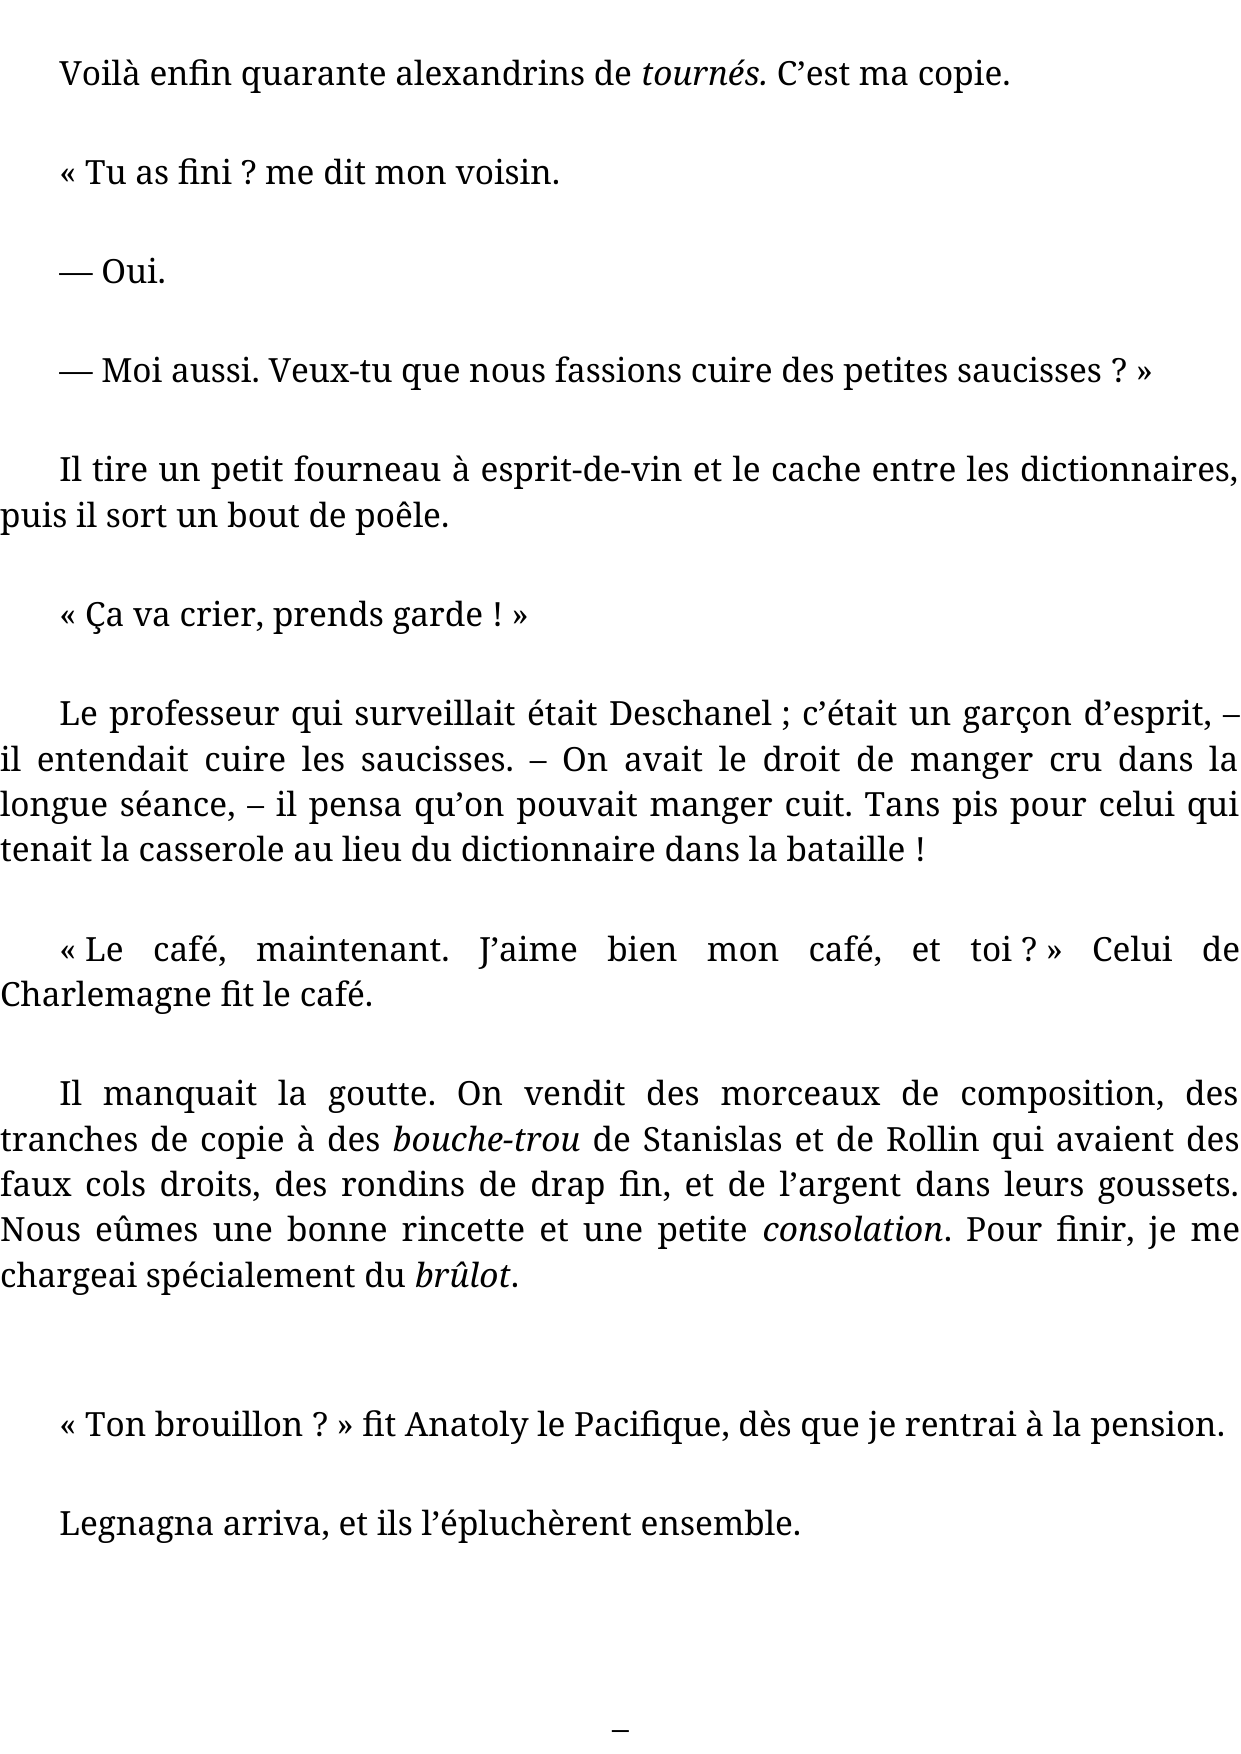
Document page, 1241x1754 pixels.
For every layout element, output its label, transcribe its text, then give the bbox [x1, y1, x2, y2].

text Voilà enfin quarante alexandrins de tournés. C’est ma copie. [0, 49, 1240, 95]
text « Ça va crier, prends garde ! » [0, 591, 1240, 636]
text « Le café, maintenant. J’aime bien mon café, et toi ? » Celui de Charlemagne fit le café. [0, 925, 1240, 1016]
text Le professeur qui surveillait était Deschanel ; c’était un garçon d’esprit, – il entendait cuire les saucisses. – On avait le droit de manger cru dans la longue séance, – il pensa qu’on pouvait manger cuit. Tans pis pour celui qui tenait la casserole au lieu du dictionnaire dans la bataille ! [0, 690, 1240, 872]
text Legnagna arriva, et ils l’épluchèrent ensemble. [0, 1499, 1240, 1545]
text « Tu as fini ? me dit mon voisin. [0, 149, 1240, 194]
text Il tire un petit fourneau à esprit-de-vin et le cache entre les dictionnaires, puis il sort un bout de poêle. [0, 446, 1240, 537]
text Il manquait la goutte. On vendit des morceaux de composition, des tranches de copie à des bouche-trou de Stanislas et de Rollin qui avaient des faux cols droits, des rondins de drap fin, et de l’argent dans leurs goussets. Nous eûmes une bonne rincette et une petite consolation. Pour finir, je me chargeai spécialement du brûlot. [0, 1070, 1240, 1297]
text — Moi aussi. Veux-tu que nous fassions cuire des petites saucisses ? » [0, 347, 1240, 392]
text — Oui. [0, 248, 1240, 293]
text « Ton brouillon ? » fit Anatoly le Pacifique, dès que je rentrai à la pension. [0, 1400, 1240, 1446]
